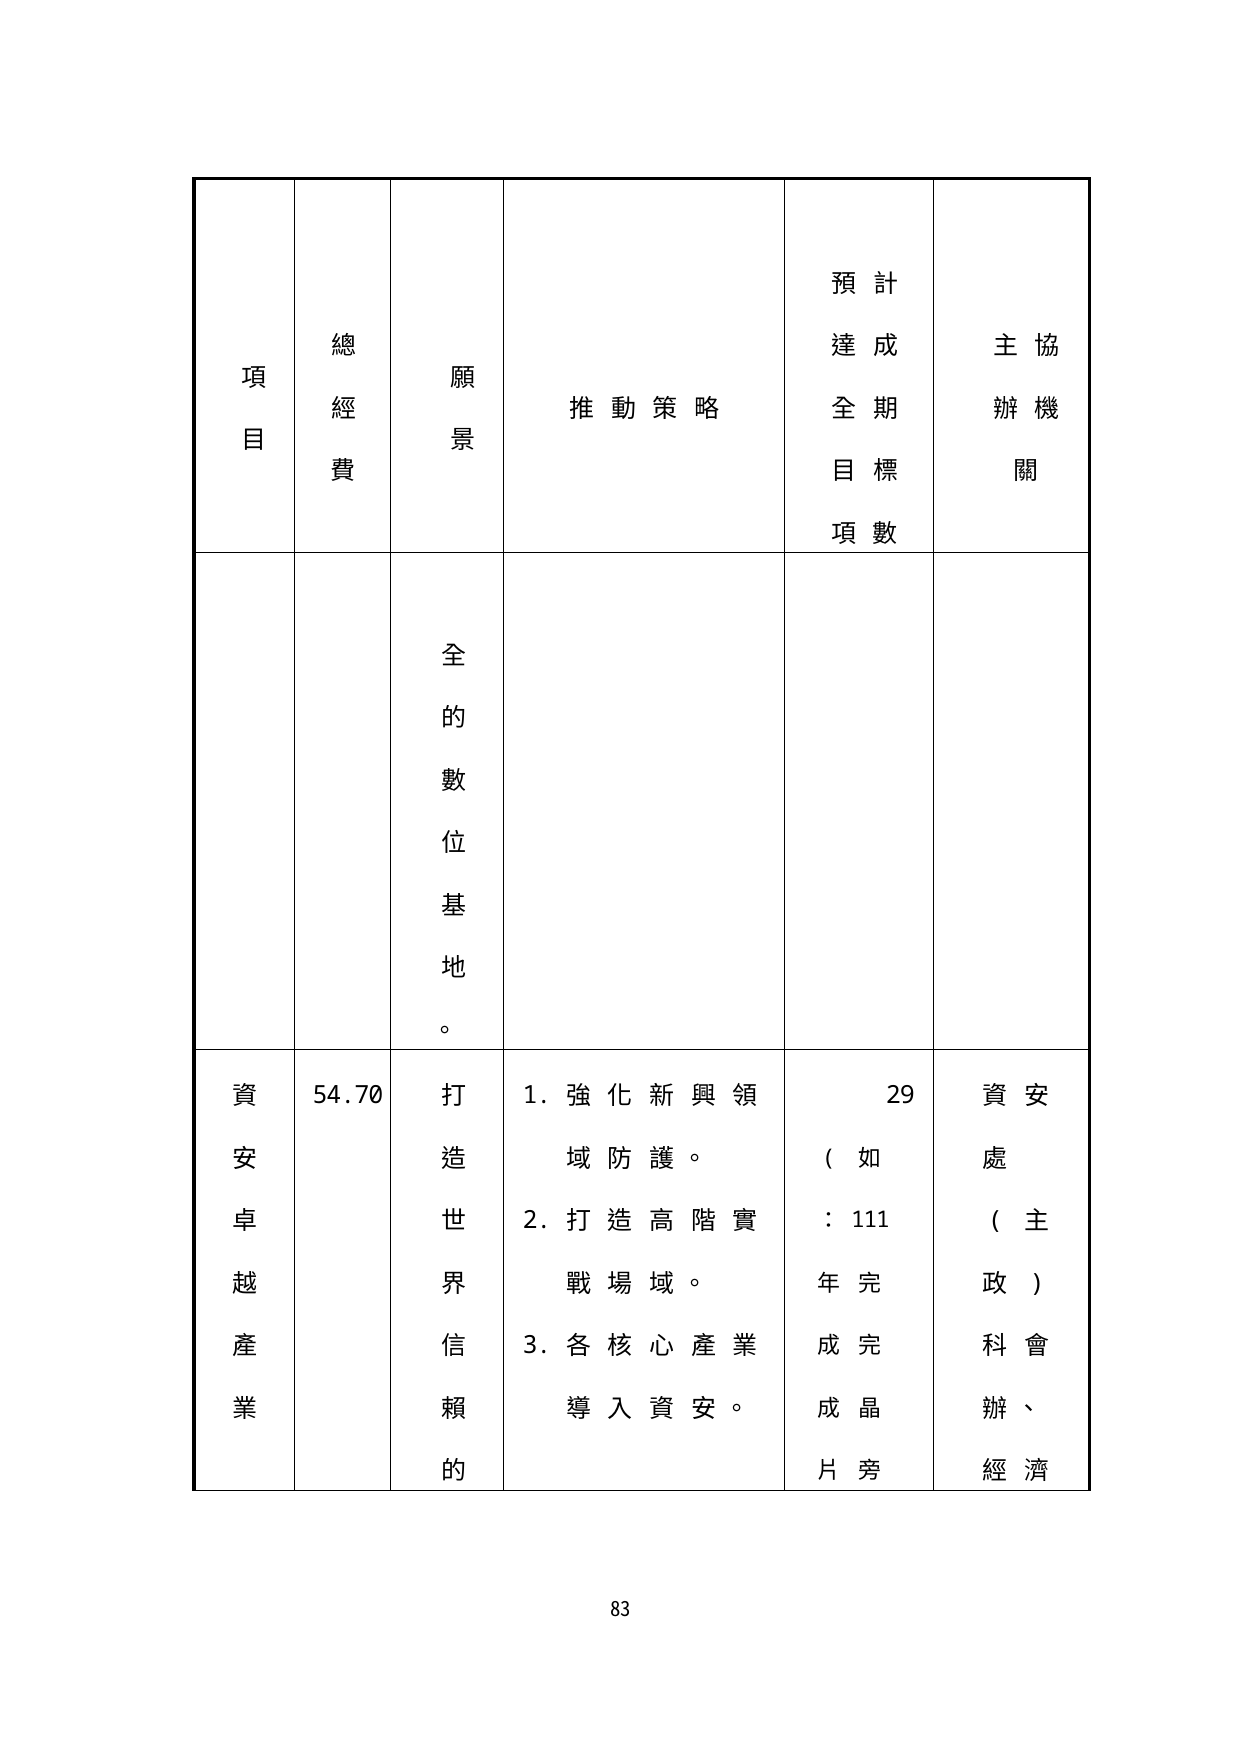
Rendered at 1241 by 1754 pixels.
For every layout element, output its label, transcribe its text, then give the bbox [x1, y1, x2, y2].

table_header 願景 [391, 180, 503, 552]
table_cell [504, 553, 784, 1049]
table_header 項目 [196, 180, 294, 552]
table_cell 全的數位基地。 [391, 553, 503, 1049]
table_cell [934, 553, 1088, 1049]
table_cell 29 (如：111年完成完成晶片旁 [785, 1050, 933, 1490]
table_cell [295, 553, 390, 1049]
table_cell 1.強化新興領域防護。 2.打造高階實戰場域。 3.各核心產業導入資安。 [504, 1050, 784, 1490]
table_header 總經費 [295, 180, 390, 552]
table_cell [196, 553, 294, 1049]
table_cell 54.70 [295, 1050, 390, 1490]
table_cell [785, 553, 933, 1049]
table_cell 資安卓越產業 [196, 1050, 294, 1490]
table_cell 資安處(主政) 科會辦、經濟 [934, 1050, 1088, 1490]
table_header 主協辦機關 [934, 180, 1088, 552]
table_cell 打造世界信賴的 [391, 1050, 503, 1490]
table_header 推動策略 [504, 180, 784, 552]
table_header 預計達成全期目標項數 [785, 180, 933, 552]
